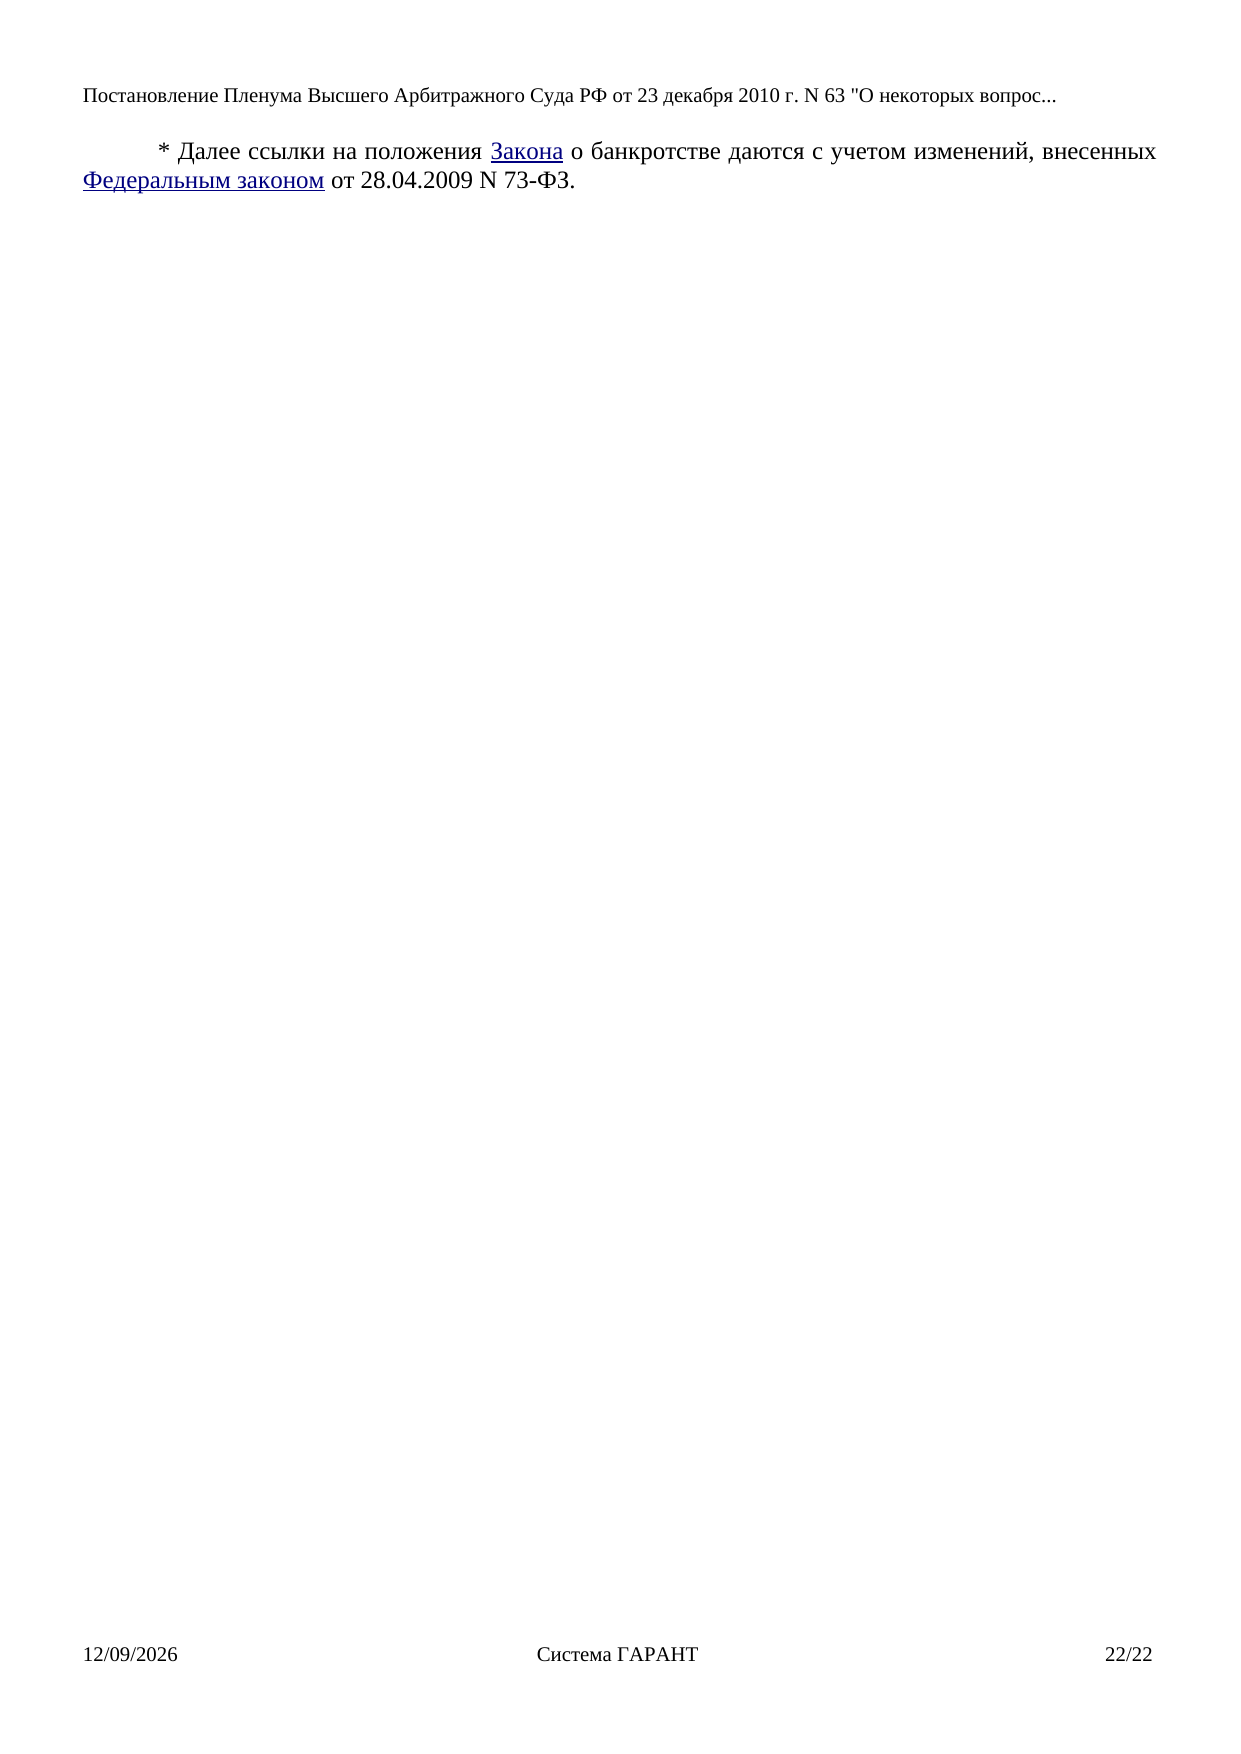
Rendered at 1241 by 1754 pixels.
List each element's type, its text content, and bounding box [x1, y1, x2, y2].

text * Далее ссылки на положения Закона о банкротстве даются с учетом изменений, внесенных Федеральным законом от 28.04.2009 N 73-ФЗ. [83, 136, 1157, 194]
